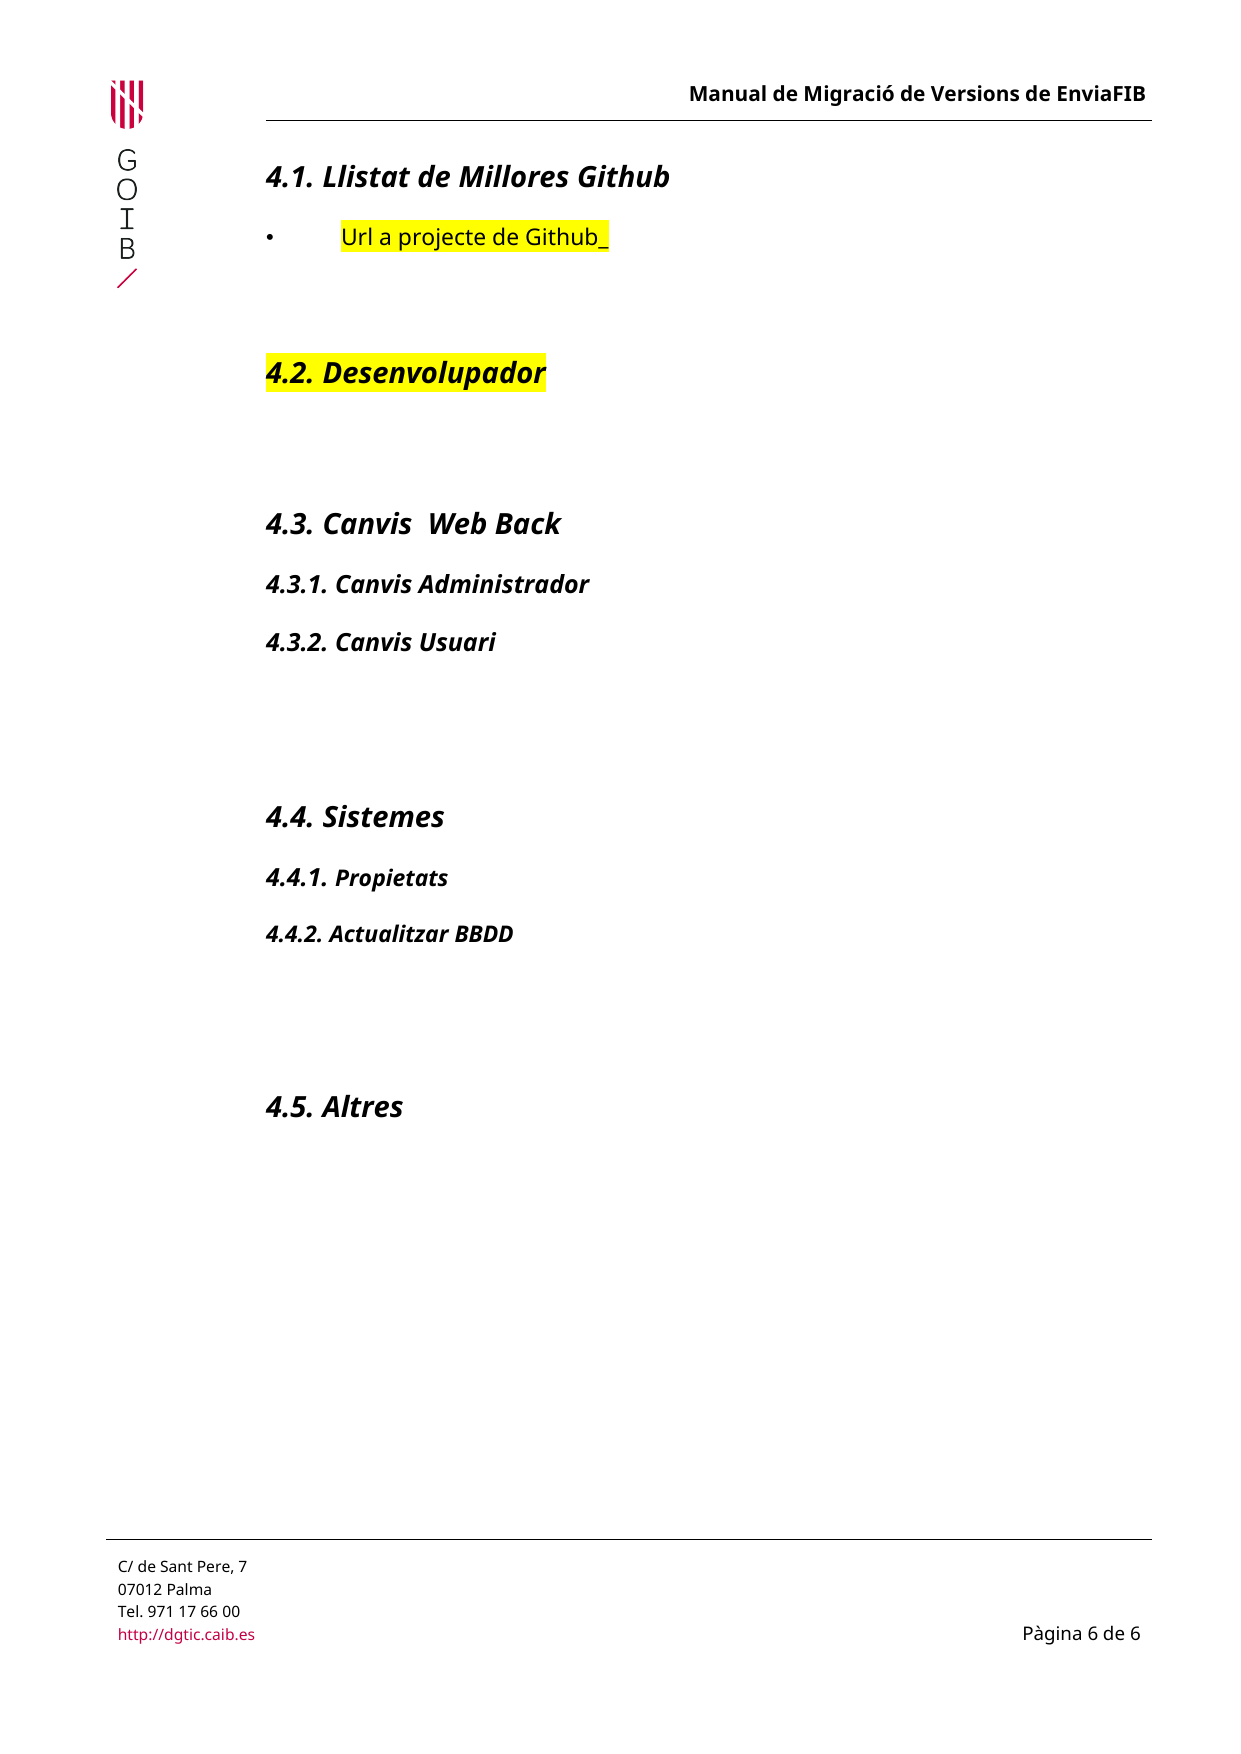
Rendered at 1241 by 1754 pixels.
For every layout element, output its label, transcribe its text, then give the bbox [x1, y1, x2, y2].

subtitle Canvis Administrador [266, 567, 1152, 601]
subtitle Canvis Web Back [266, 503, 1152, 543]
picture [82, 57, 172, 319]
subtitle Canvis Usuari [266, 625, 1152, 659]
subtitle Propietats [266, 860, 1152, 894]
subtitle Desenvolupador [266, 353, 1152, 392]
subtitle Altres [266, 1087, 1152, 1126]
subtitle Sistemes [266, 797, 1152, 836]
subtitle Actualitzar BBDD [266, 917, 1152, 949]
list Url a projecte de Github_ [266, 220, 1152, 252]
subtitle Llistat de Millores Github [266, 156, 1152, 196]
